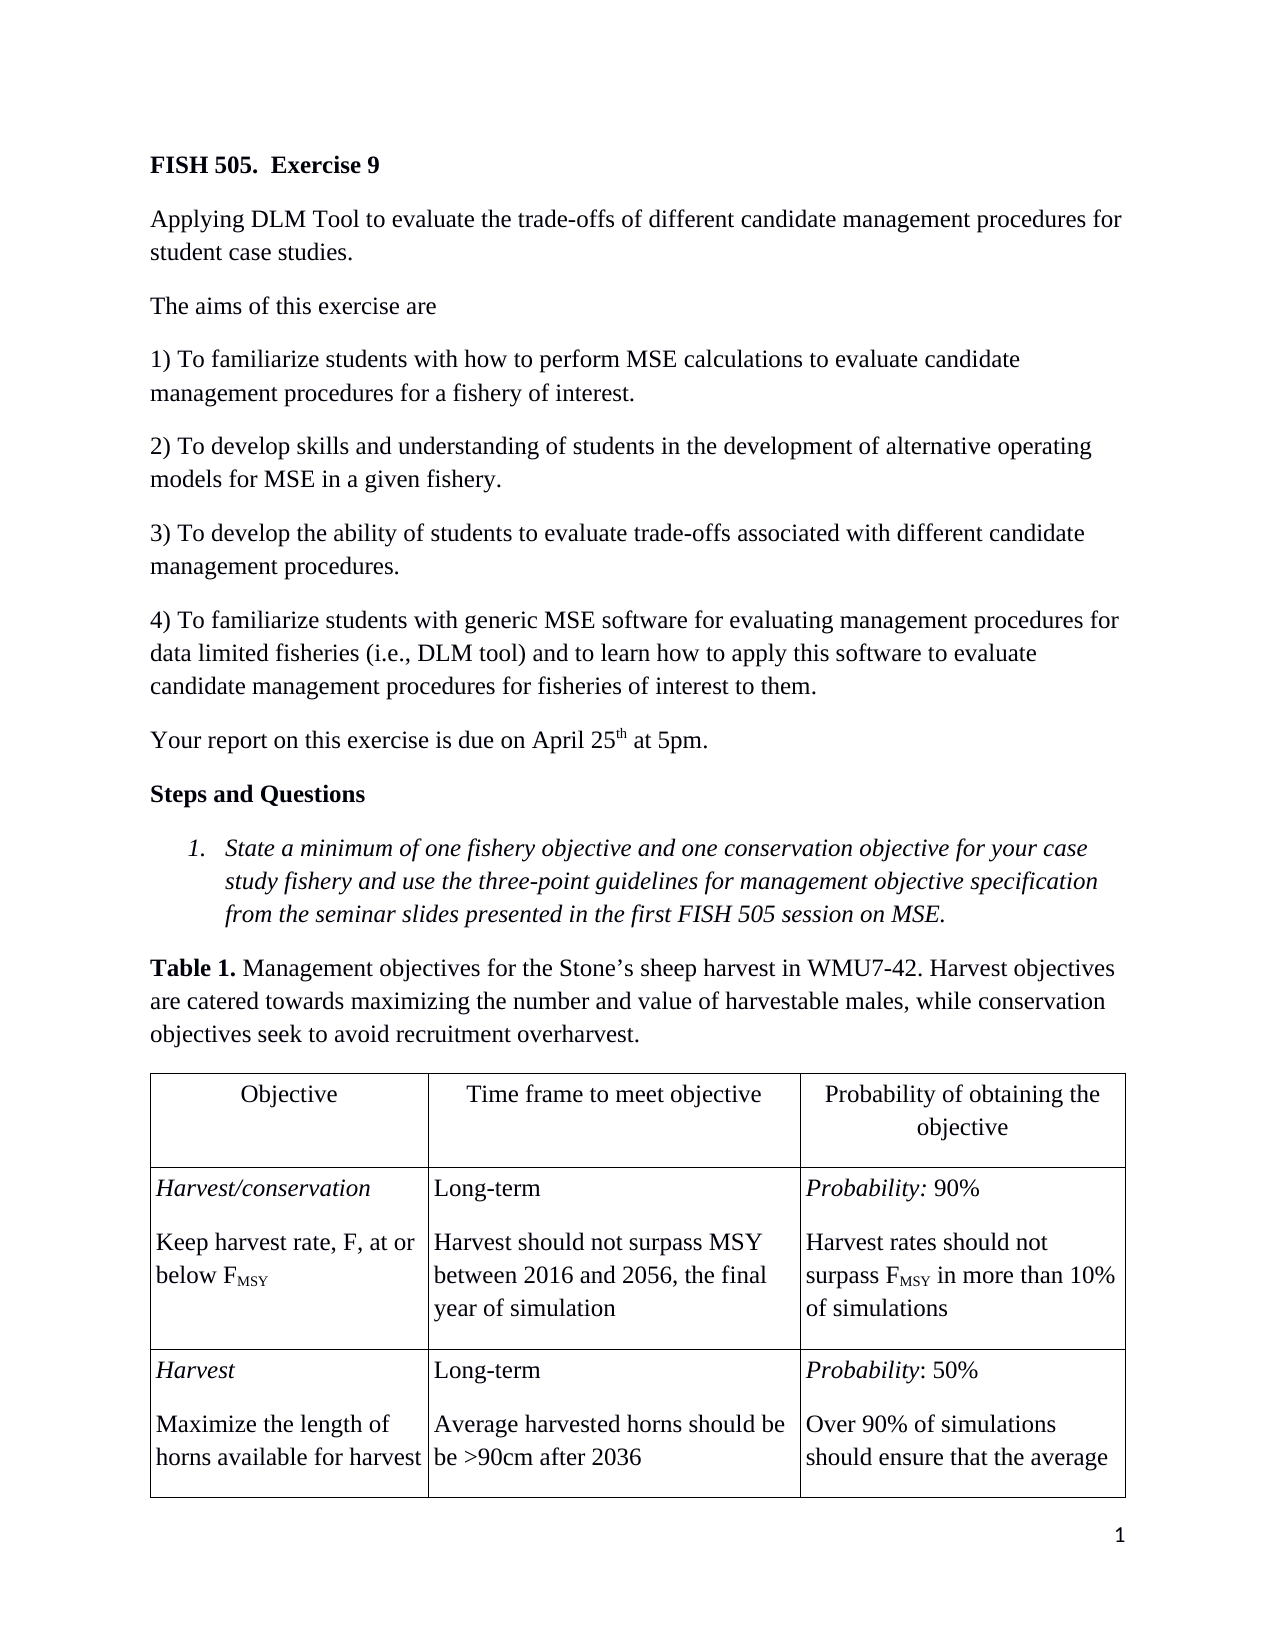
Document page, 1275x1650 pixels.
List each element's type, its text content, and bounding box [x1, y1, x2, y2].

text Your report on this exercise is due on April 25th at 5pm. [150, 725, 1125, 754]
table_cell Harvest/conservation Keep harvest rate, F, at or below FMSY [151, 1168, 428, 1349]
table_cell Long-term Harvest should not surpass MSY between 2016 and 2056, the final year of simulation [429, 1168, 800, 1349]
text 3) To develop the ability of students to evaluate trade-offs associated with different candidate management procedures. [150, 518, 1125, 580]
table_cell Harvest Maximize the length of horns available for harvest [151, 1350, 428, 1497]
text 4) To familiarize students with generic MSE software for evaluating management procedures for data limited fisheries (i.e., DLM tool) and to learn how to apply this software to evaluate candidate management procedures for fisheries of interest to them. [150, 605, 1125, 700]
text 1) To familiarize students with how to perform MSE calculations to evaluate candidate management procedures for a fishery of interest. [150, 344, 1125, 406]
list State a minimum of one fishery objective and one conservation objective for your case study fishery and use the three-point guidelines for management objective specification from the seminar slides presented in the first FISH 505 session on MSE. [187, 833, 1125, 928]
text Steps and Questions [150, 779, 1125, 808]
text 2) To develop skills and understanding of students in the development of alternative operating models for MSE in a given fishery. [150, 431, 1125, 493]
text Table 1. Management objectives for the Stone’s sheep harvest in WMU7-42. Harvest objectives are catered towards maximizing the number and value of harvestable males, while conservation objectives seek to avoid recruitment overharvest. [150, 953, 1125, 1047]
text Applying DLM Tool to evaluate the trade-offs of different candidate management procedures for student case studies. [150, 204, 1125, 266]
table_header Time frame to meet objective [429, 1074, 800, 1167]
text FISH 505. Exercise 9 [150, 150, 1125, 179]
table_cell Probability: 90% Harvest rates should not surpass FMSY in more than 10% of simulations [801, 1168, 1125, 1349]
text The aims of this exercise are [150, 291, 1125, 319]
table_header Objective [151, 1074, 428, 1167]
table_cell Probability: 50% Over 90% of simulations should ensure that the average [801, 1350, 1125, 1497]
table_cell Long-term Average harvested horns should be be >90cm after 2036 [429, 1350, 800, 1497]
table_header Probability of obtaining the objective [801, 1074, 1125, 1167]
